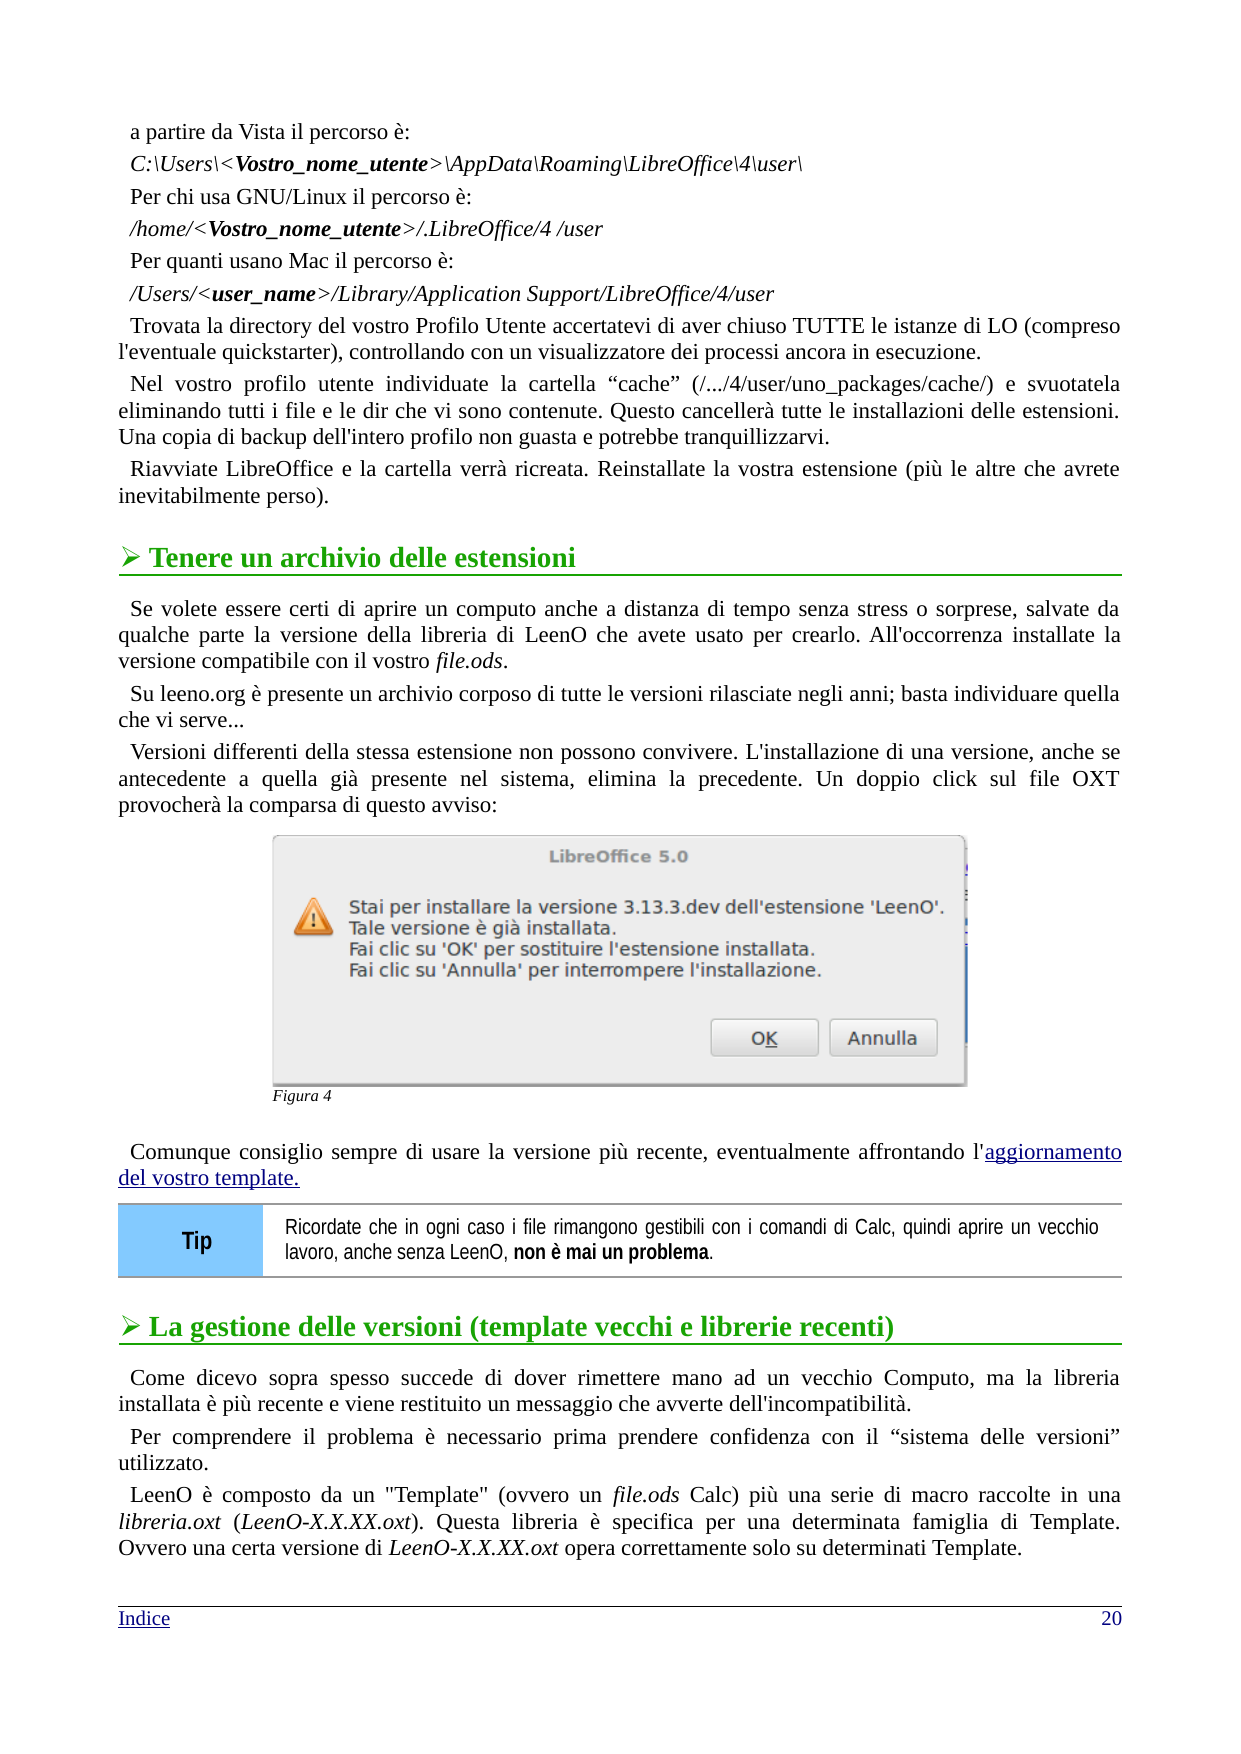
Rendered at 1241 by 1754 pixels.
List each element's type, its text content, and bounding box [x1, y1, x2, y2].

text Se volete essere certi di aprire un computo anche a distanza di tempo senza stress o sorprese, salvate da qualche parte la versione della libreria di LeenO che avete usato per crearlo. All'occorrenza installate la versione compatibile con il vostro file.ods. [118, 595, 1122, 674]
text Su leeno.org è presente un archivio corposo di tutte le versioni rilasciate negli anni; basta individuare quella che vi serve... [118, 680, 1122, 732]
text LeenO è composto da un "Template" (ovvero un file.ods Calc) più una serie di macro raccolte in una libreria.oxt (LeenO-X.X.XX.oxt). Questa libreria è specifica per una determinata famiglia di Template. Ovvero una certa versione di LeenO-X.X.XX.oxt opera correttamente solo su determinati Template. [118, 1481, 1122, 1560]
subtitle La gestione delle versioni (template vecchi e librerie recenti) [119, 1309, 1122, 1343]
text Versioni differenti della stessa estensione non possono convivere. L'installazione di una versione, anche se antecedente a quella già presente nel sistema, elimina la precedente. Un doppio click sul file OXT provocherà la comparsa di questo avviso: [118, 738, 1122, 817]
text Per quanti usano Mac il percorso è: [118, 247, 1122, 274]
table_header Ricordate che in ogni caso i file rimangono gestibili con i comandi di Calc, quindi aprire un vecchio lavoro, anche senza LeenO, non è mai un problema. [264, 1205, 1122, 1276]
text Per chi usa GNU/Linux il percorso è: [118, 183, 1122, 209]
text /Users/<user_name>/Library/Application Support/LibreOffice/4/user [118, 279, 1122, 306]
text Figura 4 [272, 1087, 968, 1105]
text Per comprendere il problema è necessario prima prendere confidenza con il “sistema delle versioni” utilizzato. [118, 1423, 1122, 1475]
table_header Tip [118, 1205, 263, 1276]
picture [272, 835, 968, 1087]
text Comunque consiglio sempre di usare la versione più recente, eventualmente affrontando l'aggiornamento del vostro template. [118, 1138, 1122, 1190]
text a partire da Vista il percorso è: [118, 118, 1122, 144]
text /home/<Vostro_nome_utente>/.LibreOffice/4 /user [118, 215, 1122, 241]
text Nel vostro profilo utente individuate la cartella “cache” (/.../4/user/uno_packages/cache/) e svuotatela eliminando tutti i file e le dir che vi sono contenute. Questo cancellerà tutte le installazioni delle estensioni. Una copia di backup dell'intero profilo non guasta e potrebbe tranquillizzarvi. [118, 371, 1122, 449]
text Riavviate LibreOffice e la cartella verrà ricreata. Reinstallate la vostra estensione (più le altre che avrete inevitabilmente perso). [118, 456, 1122, 508]
text Come dicevo sopra spesso succede di dover rimettere mano ad un vecchio Computo, ma la libreria installata è più recente e viene restituito un messaggio che avverte dell'incompatibilità. [118, 1364, 1122, 1417]
subtitle Tenere un archivio delle estensioni [119, 540, 1122, 574]
text C:\Users\<Vostro_nome_utente>\AppData\Roaming\LibreOffice\4\user\ [118, 150, 1122, 177]
text Trovata la directory del vostro Profilo Utente accertatevi di aver chiuso TUTTE le istanze di LO (compreso l'eventuale quickstarter), controllando con un visualizzatore dei processi ancora in esecuzione. [118, 312, 1122, 364]
